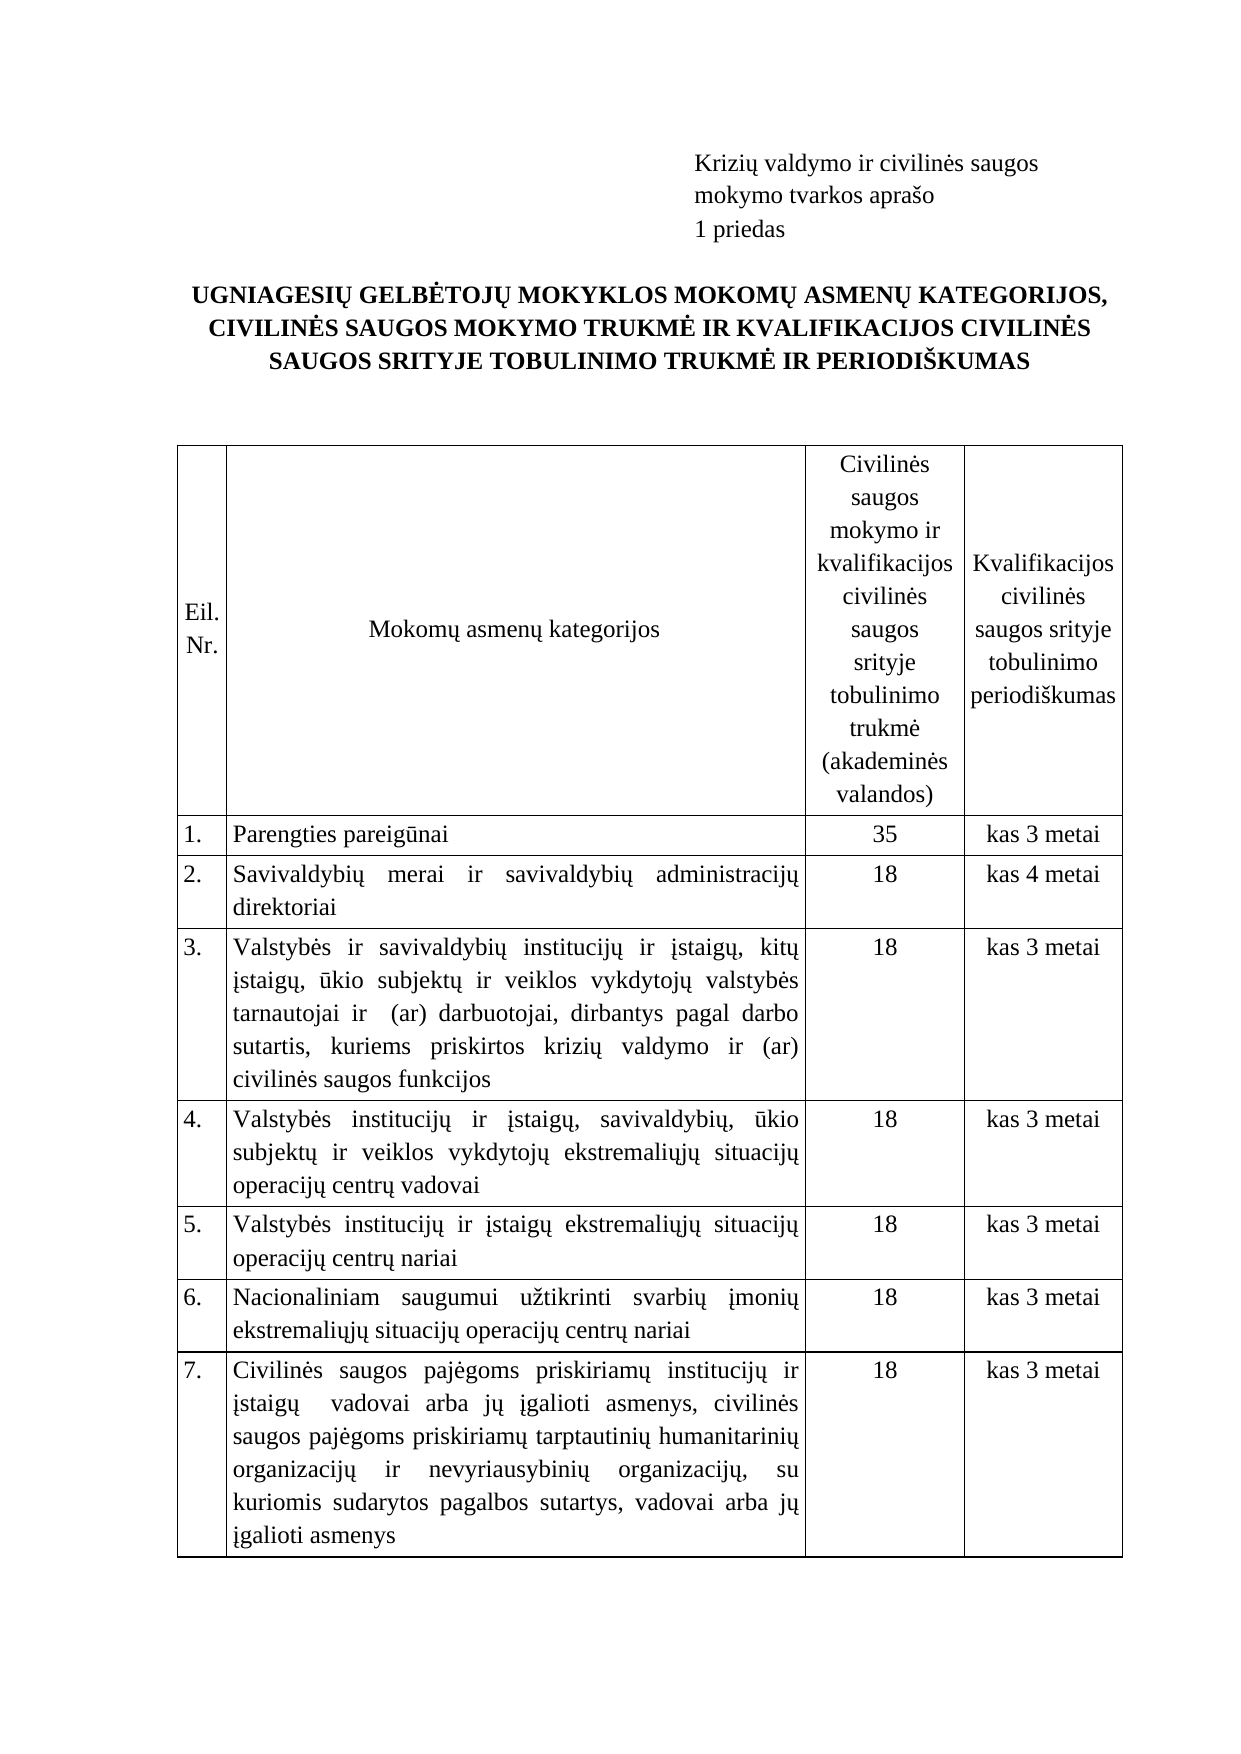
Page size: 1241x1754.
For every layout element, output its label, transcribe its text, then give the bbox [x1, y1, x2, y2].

text mokymo tvarkos aprašo [694, 181, 1122, 209]
table_cell 18 [806, 1280, 964, 1351]
table_cell kas 3 metai [965, 1353, 1122, 1556]
table_cell Valstybės ir savivaldybių institucijų ir įstaigų, kitų įstaigų, ūkio subjektų ir veiklos vykdytojų valstybės tarnautojai ir (ar) darbuotojai, dirbantys pagal darbo sutartis, kuriems priskirtos krizių valdymo ir (ar) civilinės saugos funkcijos [227, 929, 805, 1100]
table_cell 35 [806, 816, 964, 855]
table_cell 18 [806, 929, 964, 1100]
table_header Eil. Nr. [178, 446, 226, 815]
table_cell Valstybės institucijų ir įstaigų ekstremaliųjų situacijų operacijų centrų nariai [227, 1207, 805, 1278]
table_cell 1. [178, 816, 226, 855]
table_cell 4. [178, 1101, 226, 1206]
table_cell 18 [806, 856, 964, 928]
table_cell 2. [178, 856, 226, 928]
table_cell Valstybės institucijų ir įstaigų, savivaldybių, ūkio subjektų ir veiklos vykdytojų ekstremaliųjų situacijų operacijų centrų vadovai [227, 1101, 805, 1206]
table_cell Parengties pareigūnai [227, 816, 805, 855]
table_cell kas 3 metai [965, 929, 1122, 1100]
table_header Kvalifikacijos civilinės saugos srityje tobulinimo periodiškumas [965, 446, 1122, 815]
table_cell 6. [178, 1280, 226, 1351]
table_header Mokomų asmenų kategorijos [227, 446, 805, 815]
table_cell 18 [806, 1101, 964, 1206]
table_cell kas 4 metai [965, 856, 1122, 928]
text UGNIAGESIŲ GELBĖTOJŲ MOKYKLOS MOKOMŲ ASMENŲ KATEGORIJOS, CIVILINĖS SAUGOS MOKYMO TRUKMĖ IR KVALIFIKACIJOS CIVILINĖS SAUGOS SRITYJE TOBULINIMO TRUKMĖ IR PERIODIŠKUMAS [177, 280, 1122, 374]
table_cell kas 3 metai [965, 1207, 1122, 1278]
table_cell Nacionaliniam saugumui užtikrinti svarbių įmonių ekstremaliųjų situacijų operacijų centrų nariai [227, 1280, 805, 1351]
table_cell kas 3 metai [965, 1280, 1122, 1351]
text 1 priedas [694, 214, 1122, 242]
table_cell 3. [178, 929, 226, 1100]
table_cell 5. [178, 1207, 226, 1278]
text Krizių valdymo ir civilinės saugos [694, 148, 1122, 176]
table_cell kas 3 metai [965, 816, 1122, 855]
table_cell kas 3 metai [965, 1101, 1122, 1206]
table_cell 7. [178, 1353, 226, 1556]
table_header Civilinės saugos mokymo ir kvalifikacijos civilinės saugos srityje tobulinimo trukmė (akademinės valandos) [806, 446, 964, 815]
table_cell Civilinės saugos pajėgoms priskiriamų institucijų ir įstaigų vadovai arba jų įgalioti asmenys, civilinės saugos pajėgoms priskiriamų tarptautinių humanitarinių organizacijų ir nevyriausybinių organizacijų, su kuriomis sudarytos pagalbos sutartys, vadovai arba jų įgalioti asmenys [227, 1353, 805, 1556]
table_cell 18 [806, 1207, 964, 1278]
table_cell Savivaldybių merai ir savivaldybių administracijų direktoriai [227, 856, 805, 928]
table_cell 18 [806, 1353, 964, 1556]
